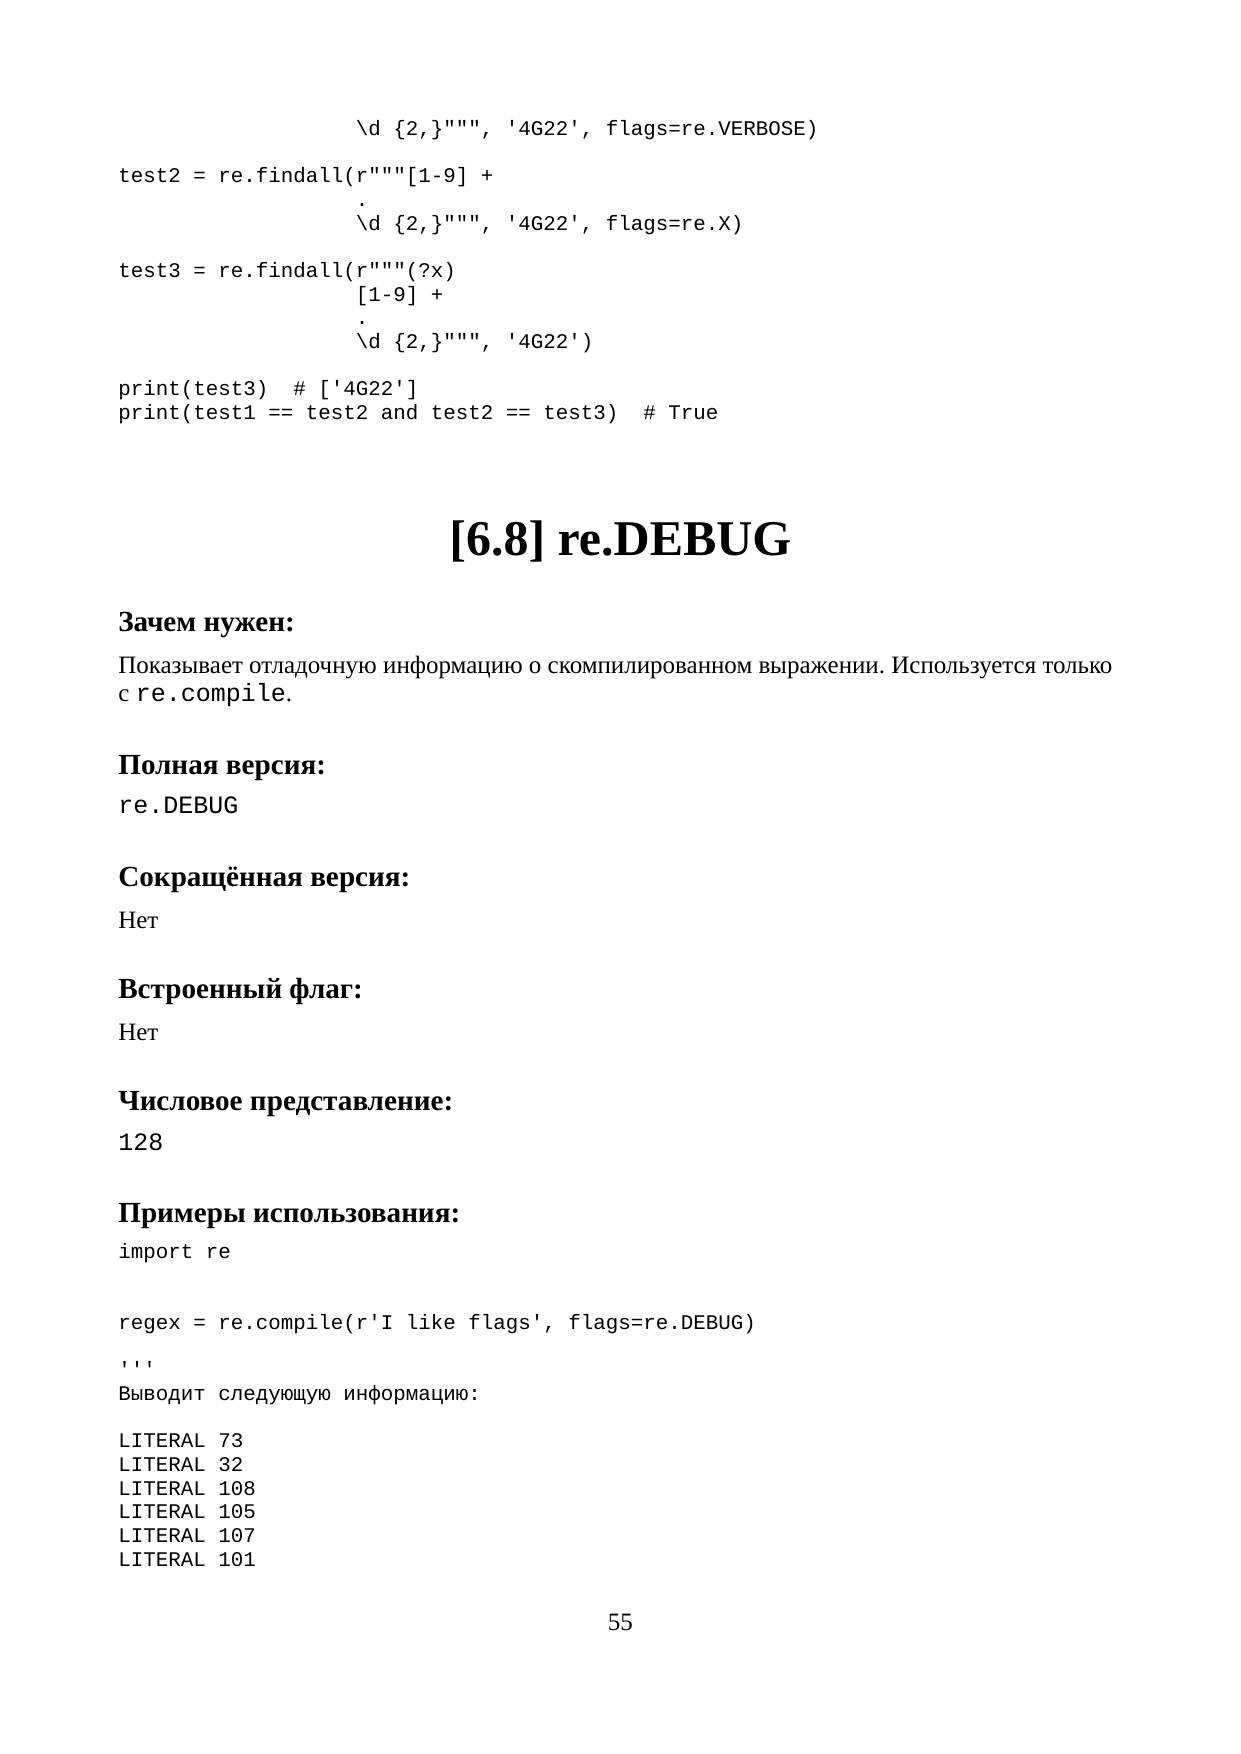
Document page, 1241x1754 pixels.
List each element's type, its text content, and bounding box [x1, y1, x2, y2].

subtitle Примеры использования: [118, 1195, 1122, 1229]
text 128 [118, 1129, 1122, 1158]
text Нет [118, 1017, 1122, 1046]
text Показывает отладочную информацию о скомпилированном выражении. Используется только с re.compile. [118, 650, 1122, 709]
text LITERAL 105 [118, 1501, 1122, 1525]
text LITERAL 101 [118, 1549, 1122, 1572]
text \d {2,}""", '4G22') [118, 331, 1122, 354]
text \d {2,}""", '4G22', flags=re.X) [118, 213, 1122, 236]
text print(test3) # ['4G22'] [118, 378, 1122, 402]
text ''' [118, 1359, 1122, 1383]
text import re [118, 1241, 1122, 1265]
text LITERAL 108 [118, 1478, 1122, 1501]
text print(test1 == test2 and test2 == test3) # True [118, 402, 1122, 426]
subtitle Зачем нужен: [118, 604, 1122, 637]
text regex = re.compile(r'I like flags', flags=re.DEBUG) [118, 1312, 1122, 1336]
text re.DEBUG [118, 793, 1122, 821]
text [1-9] + [118, 284, 1122, 307]
subtitle Полная версия: [118, 747, 1122, 780]
subtitle Сокращённая версия: [118, 859, 1122, 892]
subtitle [6.8] re.DEBUG [118, 509, 1122, 566]
text Нет [118, 905, 1122, 933]
text LITERAL 107 [118, 1525, 1122, 1549]
text LITERAL 32 [118, 1454, 1122, 1478]
subtitle Встроенный флаг: [118, 971, 1122, 1004]
text LITERAL 73 [118, 1430, 1122, 1454]
text . [118, 307, 1122, 331]
subtitle Числовое представление: [118, 1083, 1122, 1117]
text Выводит следующую информацию: [118, 1383, 1122, 1407]
text \d {2,}""", '4G22', flags=re.VERBOSE) [118, 118, 1122, 142]
text test3 = re.findall(r"""(?x) [118, 260, 1122, 284]
text test2 = re.findall(r"""[1-9] + [118, 165, 1122, 189]
text . [118, 189, 1122, 213]
